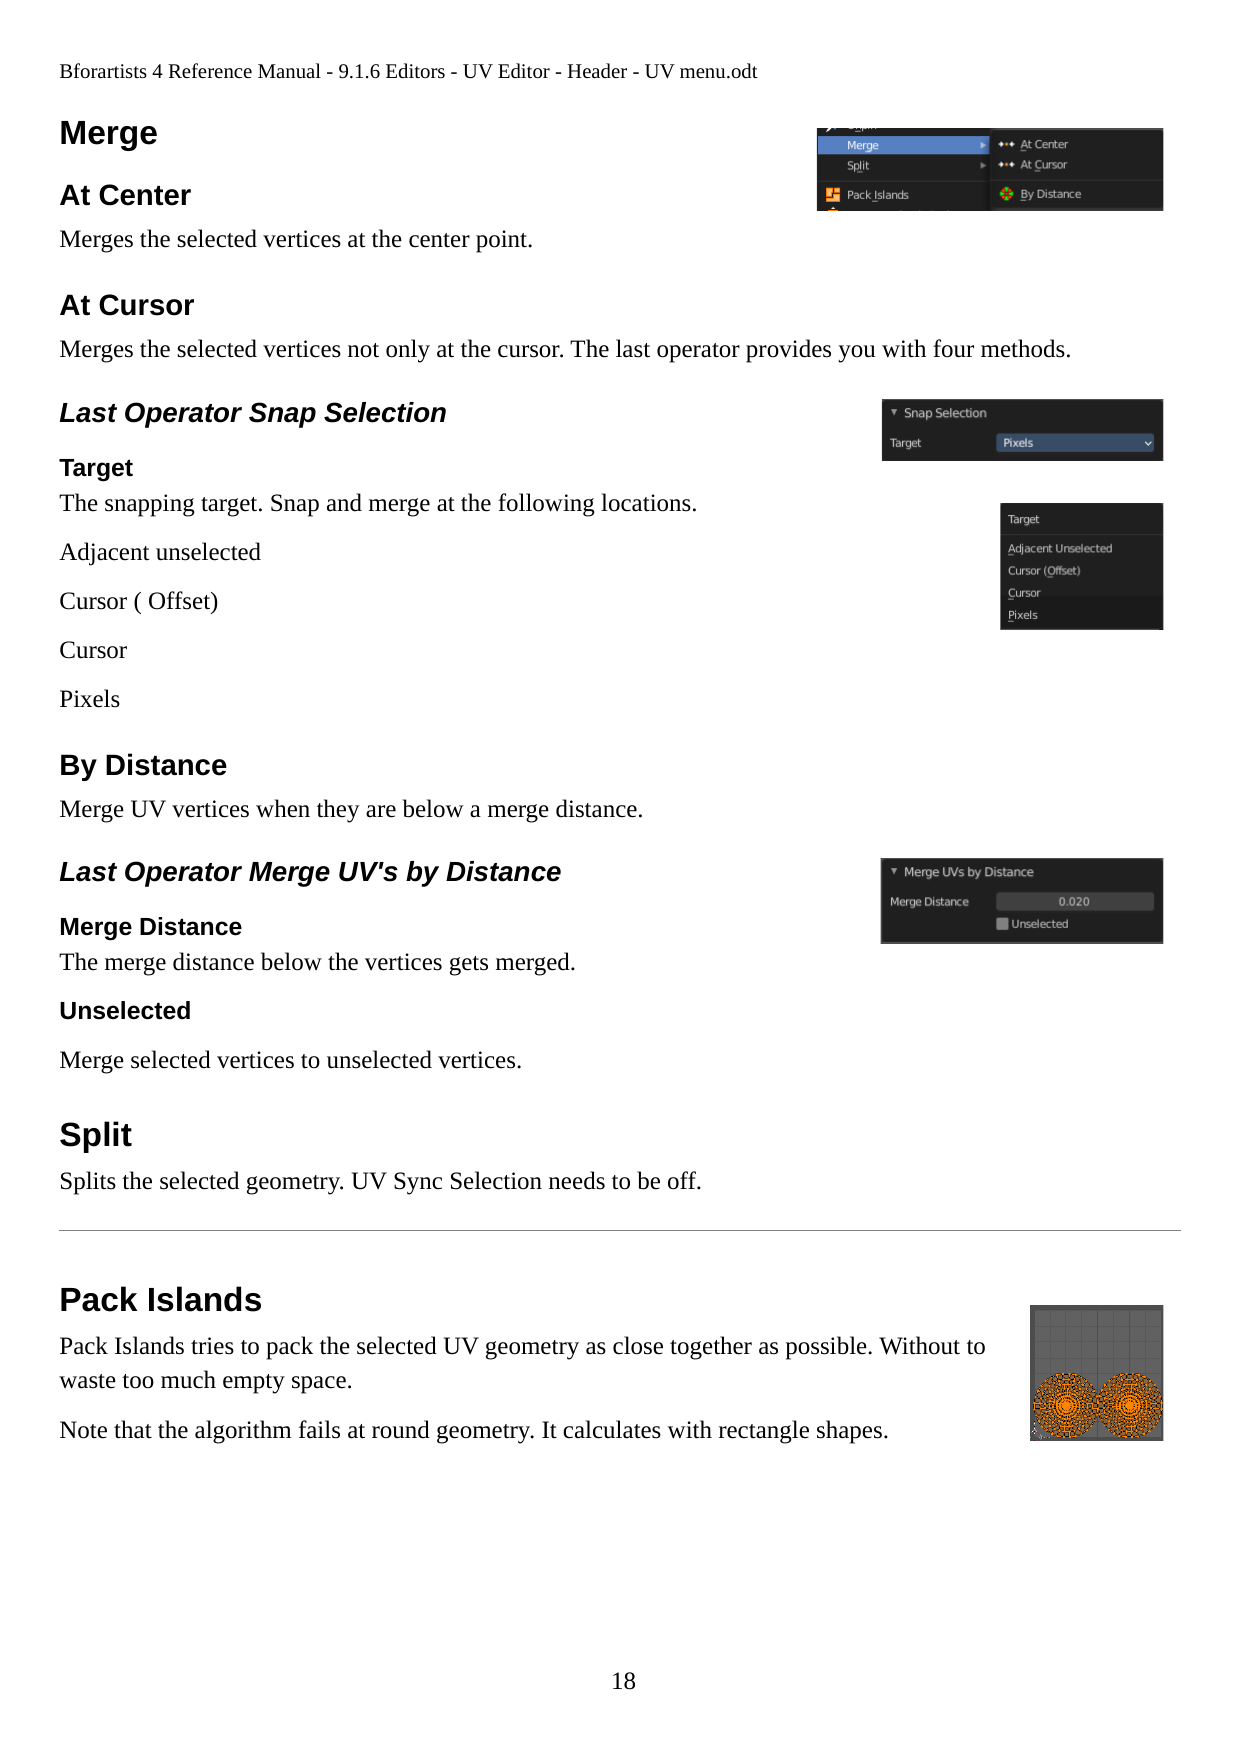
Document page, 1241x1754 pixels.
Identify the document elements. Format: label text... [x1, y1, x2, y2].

text [1164, 537, 1181, 566]
subtitle Merge Distance [59, 912, 880, 941]
text Note that the algorithm fails at round geometry. It calculates with rectangle shapes. [59, 1415, 1181, 1443]
text Adjacent unselected [59, 537, 1000, 566]
text Unselected [59, 996, 1181, 1025]
text Merges the selected vertices at the center point. [59, 224, 1181, 253]
text The merge distance below the vertices gets merged. [59, 947, 1181, 976]
picture [816, 128, 1164, 211]
subtitle At Center [59, 178, 1181, 212]
text [1164, 586, 1181, 614]
subtitle Split [59, 1115, 1181, 1153]
text Cursor ( Offset) [59, 586, 1000, 614]
text Merge selected vertices to unselected vertices. [59, 1045, 1181, 1074]
picture [1000, 503, 1164, 630]
subtitle Target [59, 453, 1181, 481]
text Pack Islands tries to pack the selected UV geometry as close together as possible. Without to waste too much empty space. [59, 1331, 1030, 1394]
picture [881, 399, 1164, 461]
text Cursor [59, 635, 1181, 664]
text Splits the selected geometry. UV Sync Selection needs to be off. [59, 1166, 1181, 1195]
subtitle Pack Islands [59, 1280, 1181, 1319]
text Merges the selected vertices not only at the cursor. The last operator provides you with four methods. [59, 334, 1181, 363]
subtitle [1164, 912, 1181, 941]
text Merge UV vertices when they are below a merge distance. [59, 794, 1181, 823]
subtitle At Cursor [59, 288, 1181, 322]
subtitle Last Operator Snap Selection [59, 396, 1181, 428]
picture [1030, 1305, 1164, 1441]
text Pixels [59, 684, 1181, 713]
subtitle Last Operator Merge UV's by Distance [59, 855, 1181, 887]
text The snapping target. Snap and merge at the following locations. [59, 488, 1181, 516]
subtitle By Distance [59, 748, 1181, 781]
subtitle Merge [59, 113, 1181, 151]
picture [880, 858, 1164, 944]
